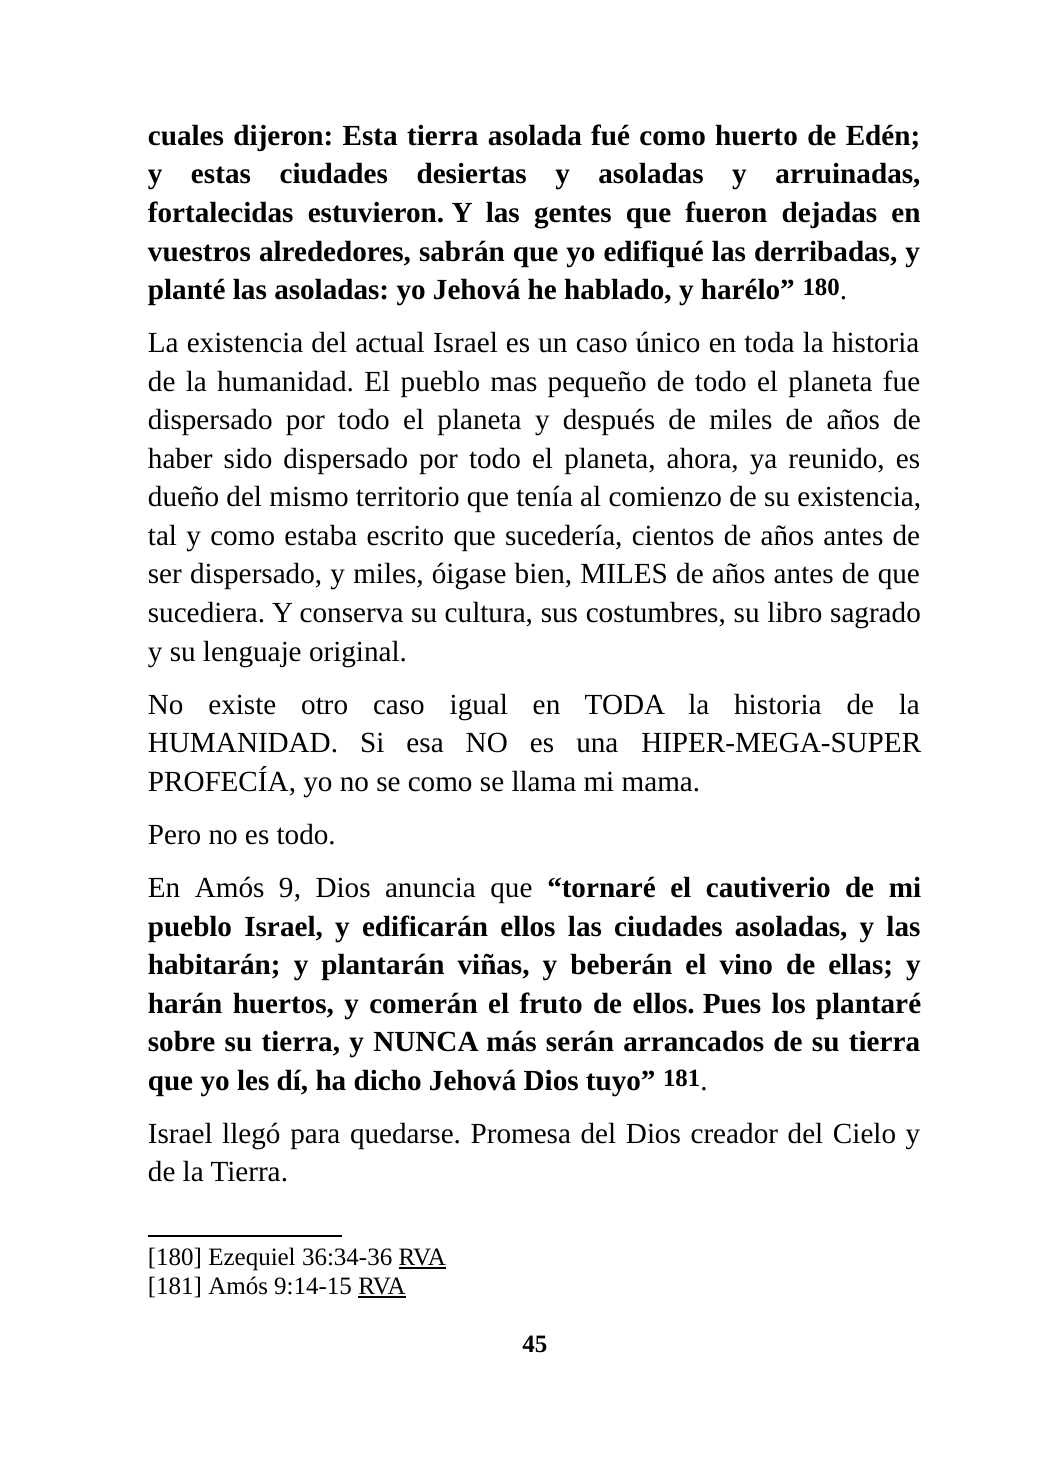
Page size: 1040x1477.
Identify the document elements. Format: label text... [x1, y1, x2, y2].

text Pero no es todo. [148, 817, 921, 851]
text En Amós 9, Dios anuncia que “tornaré el cautiverio de mi pueblo Israel, y edificarán ellos las ciudades asoladas, y las habitarán; y plantarán viñas, y beberán el vino de ellas; y harán huertos, y comerán el fruto de ellos. Pues los plantaré sobre su tierra, y NUNCA más serán arrancados de su tierra que yo les dí, ha dicho Jehová Dios tuyo” . [148, 870, 921, 1096]
text La existencia del actual Israel es un caso único en toda la historia de la humanidad. El pueblo mas pequeño de todo el planeta fue dispersado por todo el planeta y después de miles de años de haber sido dispersado por todo el planeta, ahora, ya reunido, es dueño del mismo territorio que tenía al comienzo de su existencia, tal y como estaba escrito que sucedería, cientos de años antes de ser dispersado, y miles, óigase bien, MILES de años antes de que sucediera. Y conserva su cultura, sus costumbres, su libro sagrado y su lenguaje original. [148, 325, 921, 667]
text cuales dijeron: Esta tierra asolada fué como huerto de Edén; y estas ciudades desiertas y asoladas y arruinadas, fortalecidas estuvieron. Y las gentes que fueron dejadas en vuestros alrededores, sabrán que yo edifiqué las derribadas, y planté las asoladas: yo Jehová he hablado, y harélo” . [148, 118, 921, 306]
text No existe otro caso igual en TODA la historia de la HUMANIDAD. Si esa NO es una HIPER-MEGA-SUPER PROFECÍA, yo no se como se llama mi mama. [148, 687, 921, 797]
text Amós 9:14-15 RVA [148, 1271, 921, 1300]
text Israel llegó para quedarse. Promesa del Dios creador del Cielo y de la Tierra. [148, 1116, 921, 1188]
text Ezequiel 36:34-36 RVA [148, 1242, 921, 1271]
